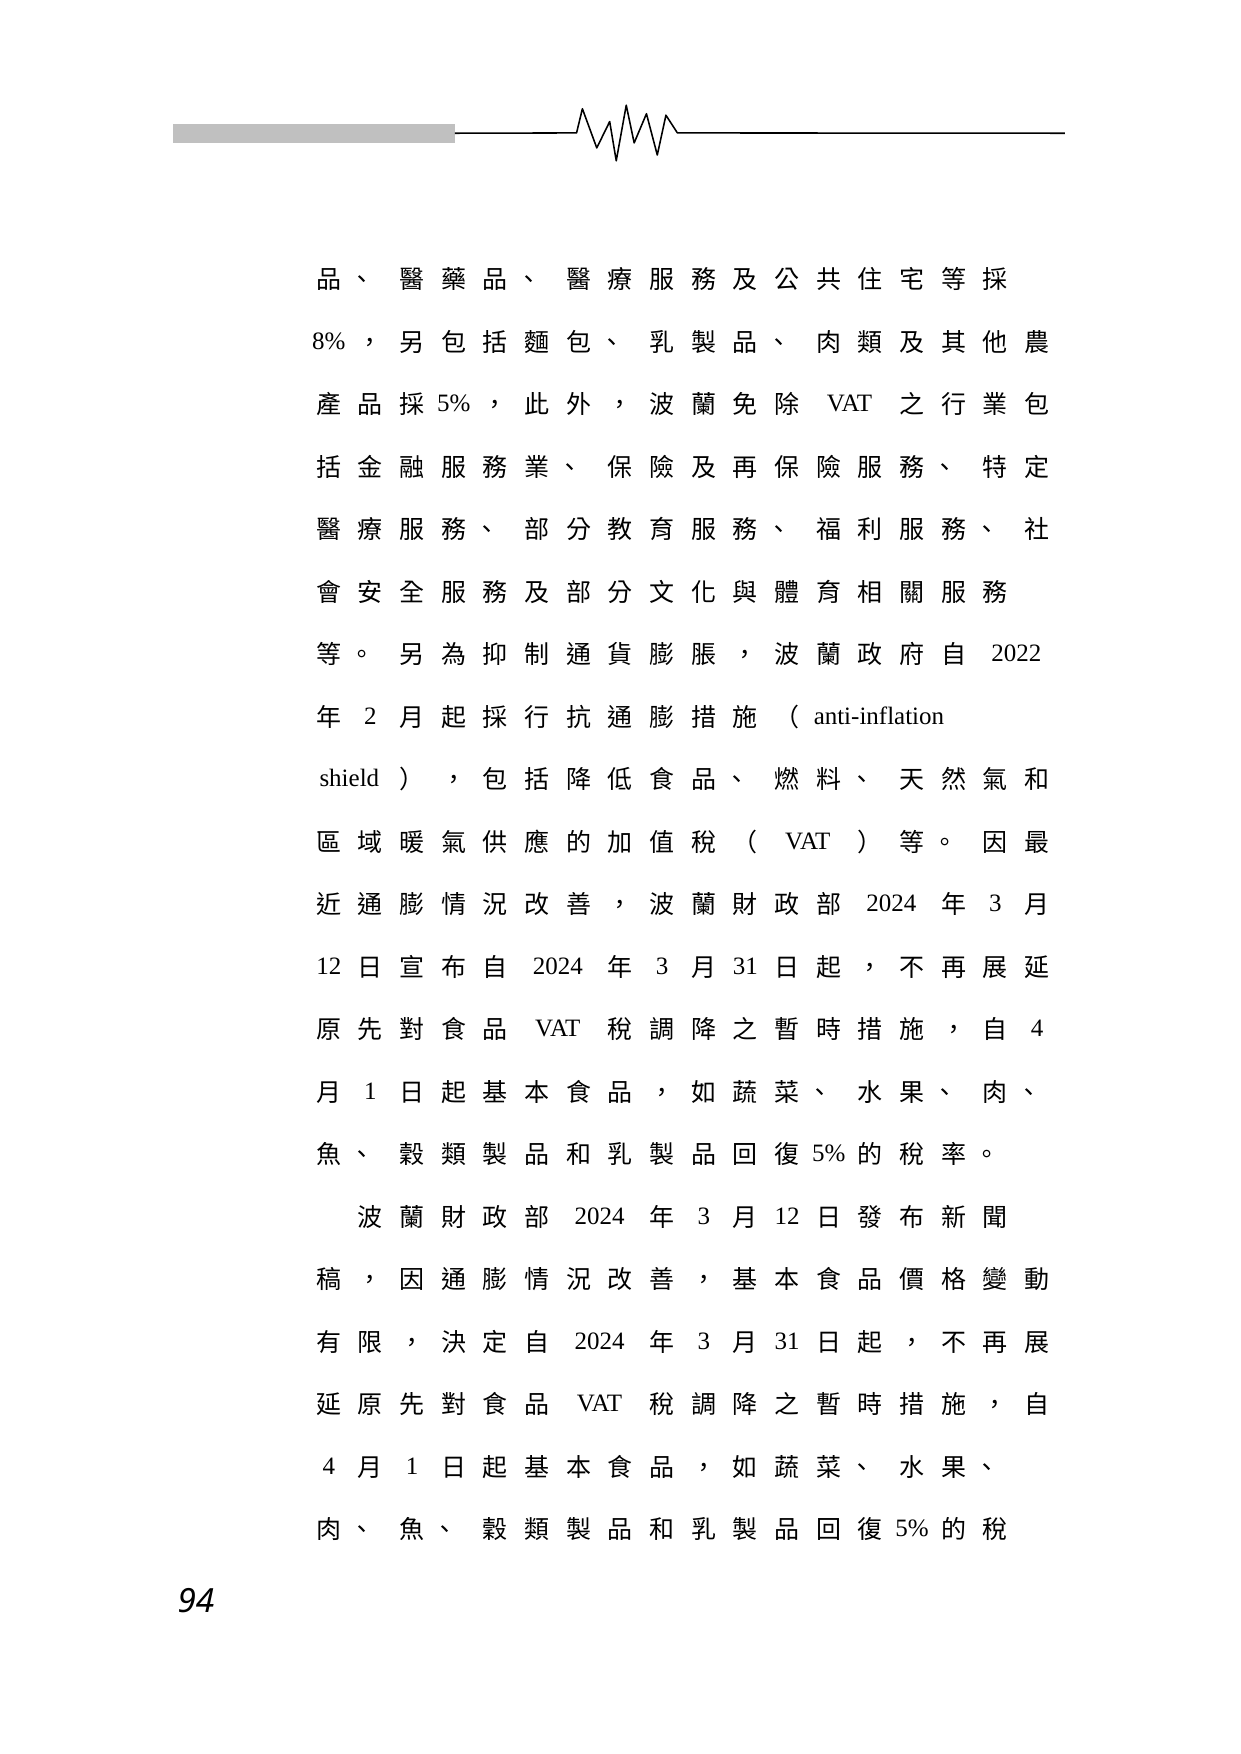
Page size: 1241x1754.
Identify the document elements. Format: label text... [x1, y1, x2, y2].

text 品、醫藥品、醫療服務及公共住宅等採8%，另包括麵包、乳製品、肉類及其他農產品採5%，此外，波蘭免除VAT之行業包括金融服務業、保險及再保險服務、特定醫療服務、部分教育服務、福利服務、社會安全服務及部分文化與體育相關服務等。另為抑制通貨膨脹，波蘭政府自2022年2月起採行抗通膨措施（anti-inflation shield），包括降低食品、燃料、天然氣和區域暖氣供應的加值稅（VAT）等。因最近通膨情況改善，波蘭財政部2024年3月12日宣布自2024年3月31日起，不再展延原先對食品VAT稅調降之暫時措施，自4月1日起基本食品，如蔬菜、水果、肉、魚、穀類製品和乳製品回復5%的稅率。 [281, 236, 1058, 1174]
text 波蘭財政部2024年3月12日發布新聞稿，因通膨情況改善，基本食品價格變動有限，決定自2024年3月31日起，不再展延原先對食品VAT稅調降之暫時措施，自4月1日起基本食品，如蔬菜、水果、肉、魚、穀類製品和乳製品回復5%的稅 [281, 1174, 1058, 1549]
